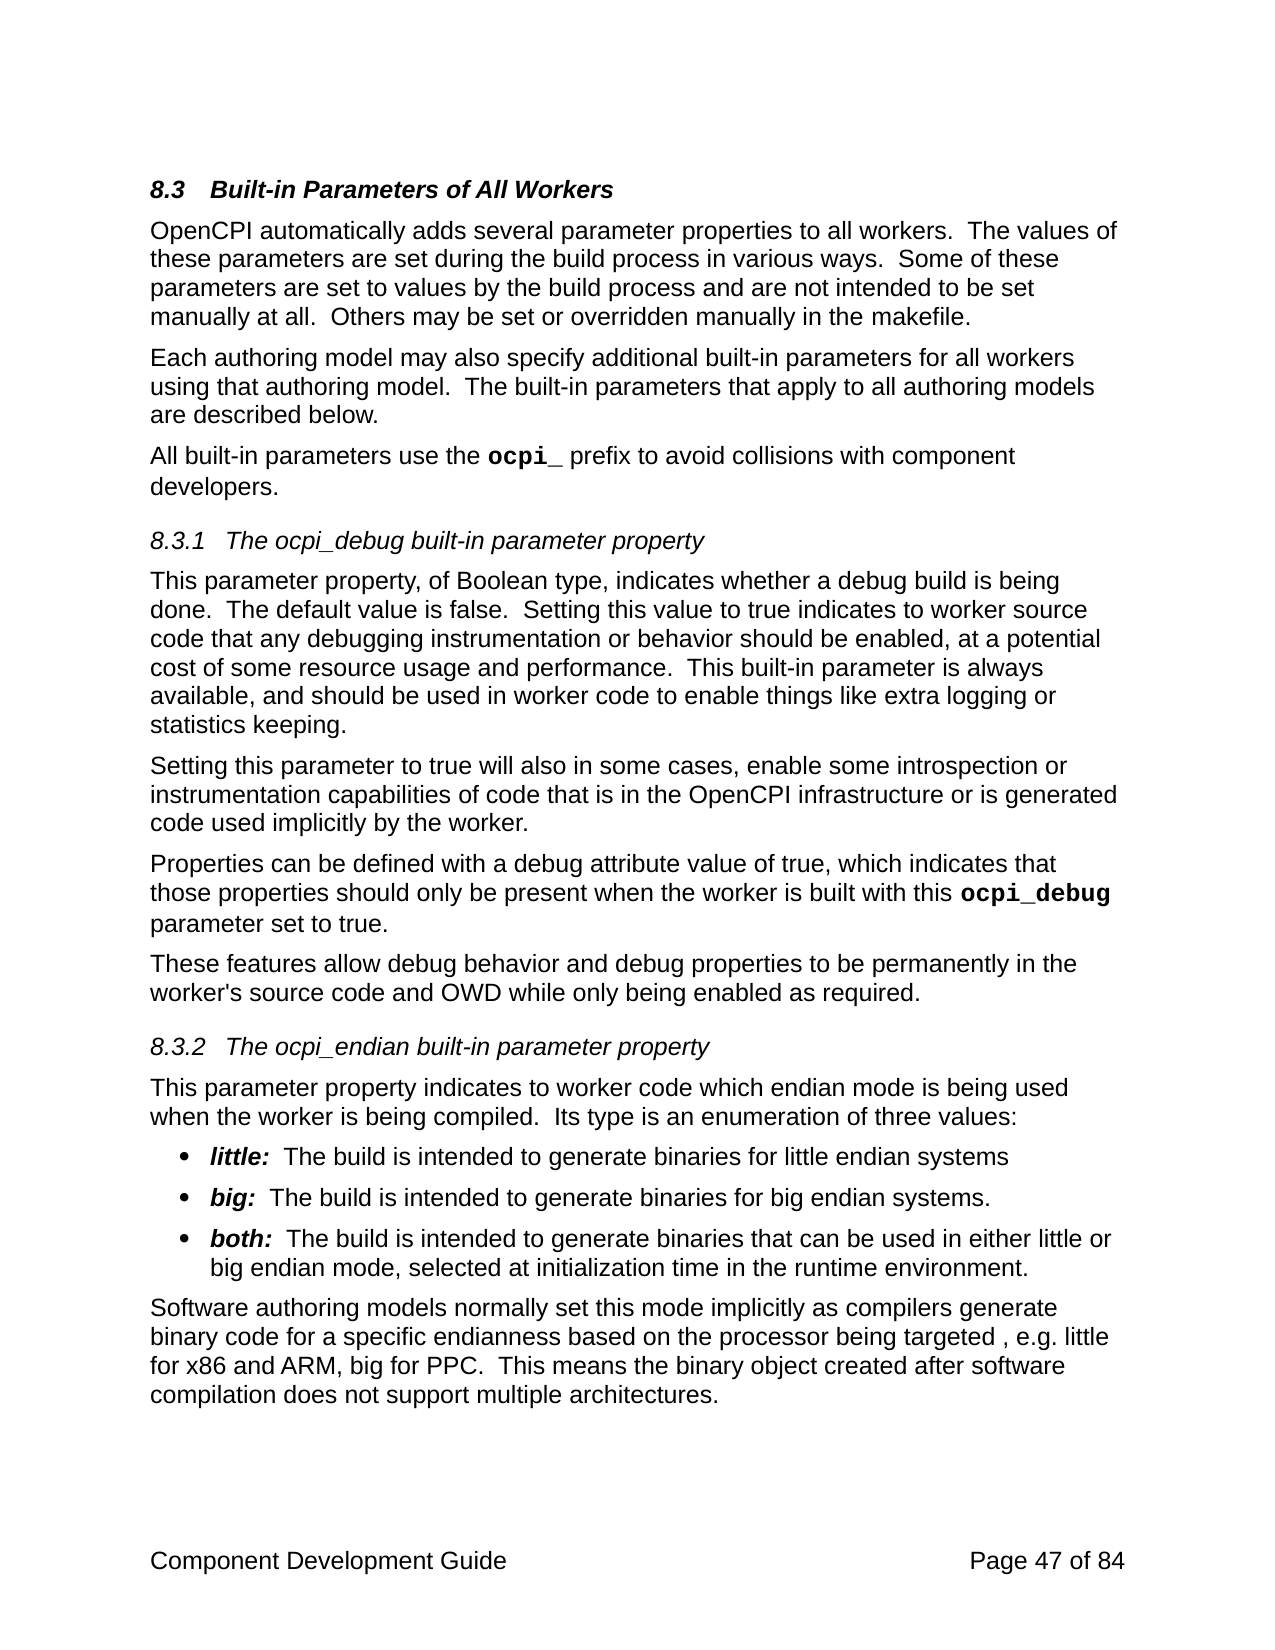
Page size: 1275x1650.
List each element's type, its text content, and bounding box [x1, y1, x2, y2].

text All built-in parameters use the ocpi_ prefix to avoid collisions with component developers. [150, 441, 1125, 501]
subtitle The ocpi_endian built-in parameter property [150, 1032, 1125, 1061]
text Properties can be defined with a debug attribute value of true, which indicates that those properties should only be present when the worker is built with this ocpi_debug parameter set to true. [150, 849, 1125, 937]
text This parameter property indicates to worker code which endian mode is being used when the worker is being compiled. Its type is an enumeration of three values: [150, 1073, 1125, 1130]
text These features allow debug behavior and debug properties to be permanently in the worker's source code and OWD while only being enabled as required. [150, 949, 1125, 1007]
list both: The build is intended to generate binaries that can be used in either little or big endian mode, selected at initialization time in the runtime environment. [180, 1224, 1125, 1281]
subtitle The ocpi_debug built-in parameter property [150, 526, 1125, 554]
text This parameter property, of Boolean type, indicates whether a debug build is being done. The default value is false. Setting this value to true indicates to worker source code that any debugging instrumentation or behavior should be enabled, at a potential cost of some resource usage and performance. This built-in parameter is always available, and should be used in worker code to enable things like extra logging or statistics keeping. [150, 566, 1125, 739]
text Setting this parameter to true will also in some cases, enable some introspection or instrumentation capabilities of code that is in the OpenCPI infrastructure or is generated code used implicitly by the worker. [150, 751, 1125, 837]
list little: The build is intended to generate binaries for little endian systems [180, 1142, 1125, 1171]
text OpenCPI automatically adds several parameter properties to all workers. The values of these parameters are set during the build process in various ways. Some of these parameters are set to values by the build process and are not intended to be set manually at all. Others may be set or overridden manually in the makefile. [150, 216, 1125, 331]
text Each authoring model may also specify additional built-in parameters for all workers using that authoring model. The built-in parameters that apply to all authoring models are described below. [150, 343, 1125, 429]
text Software authoring models normally set this mode implicitly as compilers generate binary code for a specific endianness based on the processor being targeted , e.g. little for x86 and ARM, big for PPC. This means the binary object created after software compilation does not support multiple architectures. [150, 1293, 1125, 1408]
list big: The build is intended to generate binaries for big endian systems. [180, 1183, 1125, 1212]
subtitle Built-in Parameters of All Workers [150, 175, 1125, 204]
